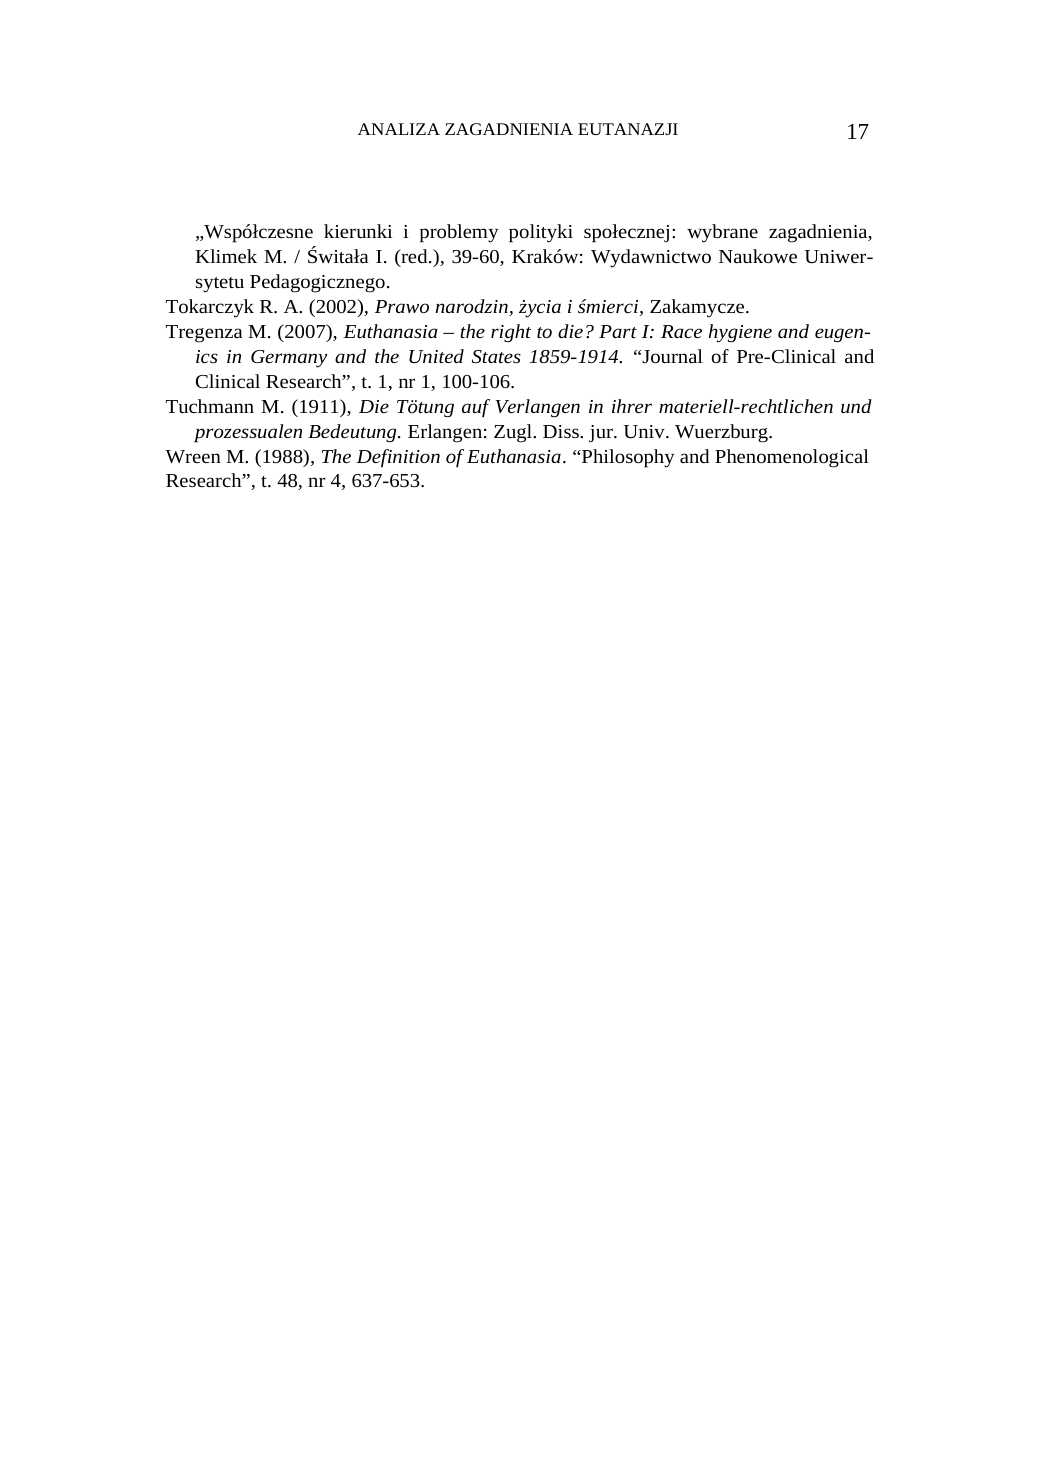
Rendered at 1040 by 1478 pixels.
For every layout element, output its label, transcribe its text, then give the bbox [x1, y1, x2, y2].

text Tokarczyk R. A. (2002), Prawo narodzin, życia i śmierci, Zakamycze. [165, 295, 896, 318]
text „Współczesne kierunki i problemy polityki społecznej: wybrane zagadnienia, Klimek M. / Świtała I. (red.), 39-60, Kraków: Wydawnictwo Naukowe Uniwer- sytetu Pedagogicznego. [195, 220, 874, 293]
text Tregenza M. (2007), Euthanasia – the right to die? Part I: Race hygiene and eugen- ics in Germany and the United States 1859-1914. “Journal of Pre-Clinical and Clinical Research”, t. 1, nr 1, 100-106. [165, 320, 874, 393]
text Wreen M. (1988), The Definition of Euthanasia. “Philosophy and Phenomenological Research”, t. 48, nr 4, 637-653. [165, 445, 896, 492]
text Tuchmann M. (1911), Die Tötung auf Verlangen in ihrer materiell-rechtlichen und prozessualen Bedeutung. Erlangen: Zugl. Diss. jur. Univ. Wuerzburg. [165, 395, 874, 443]
